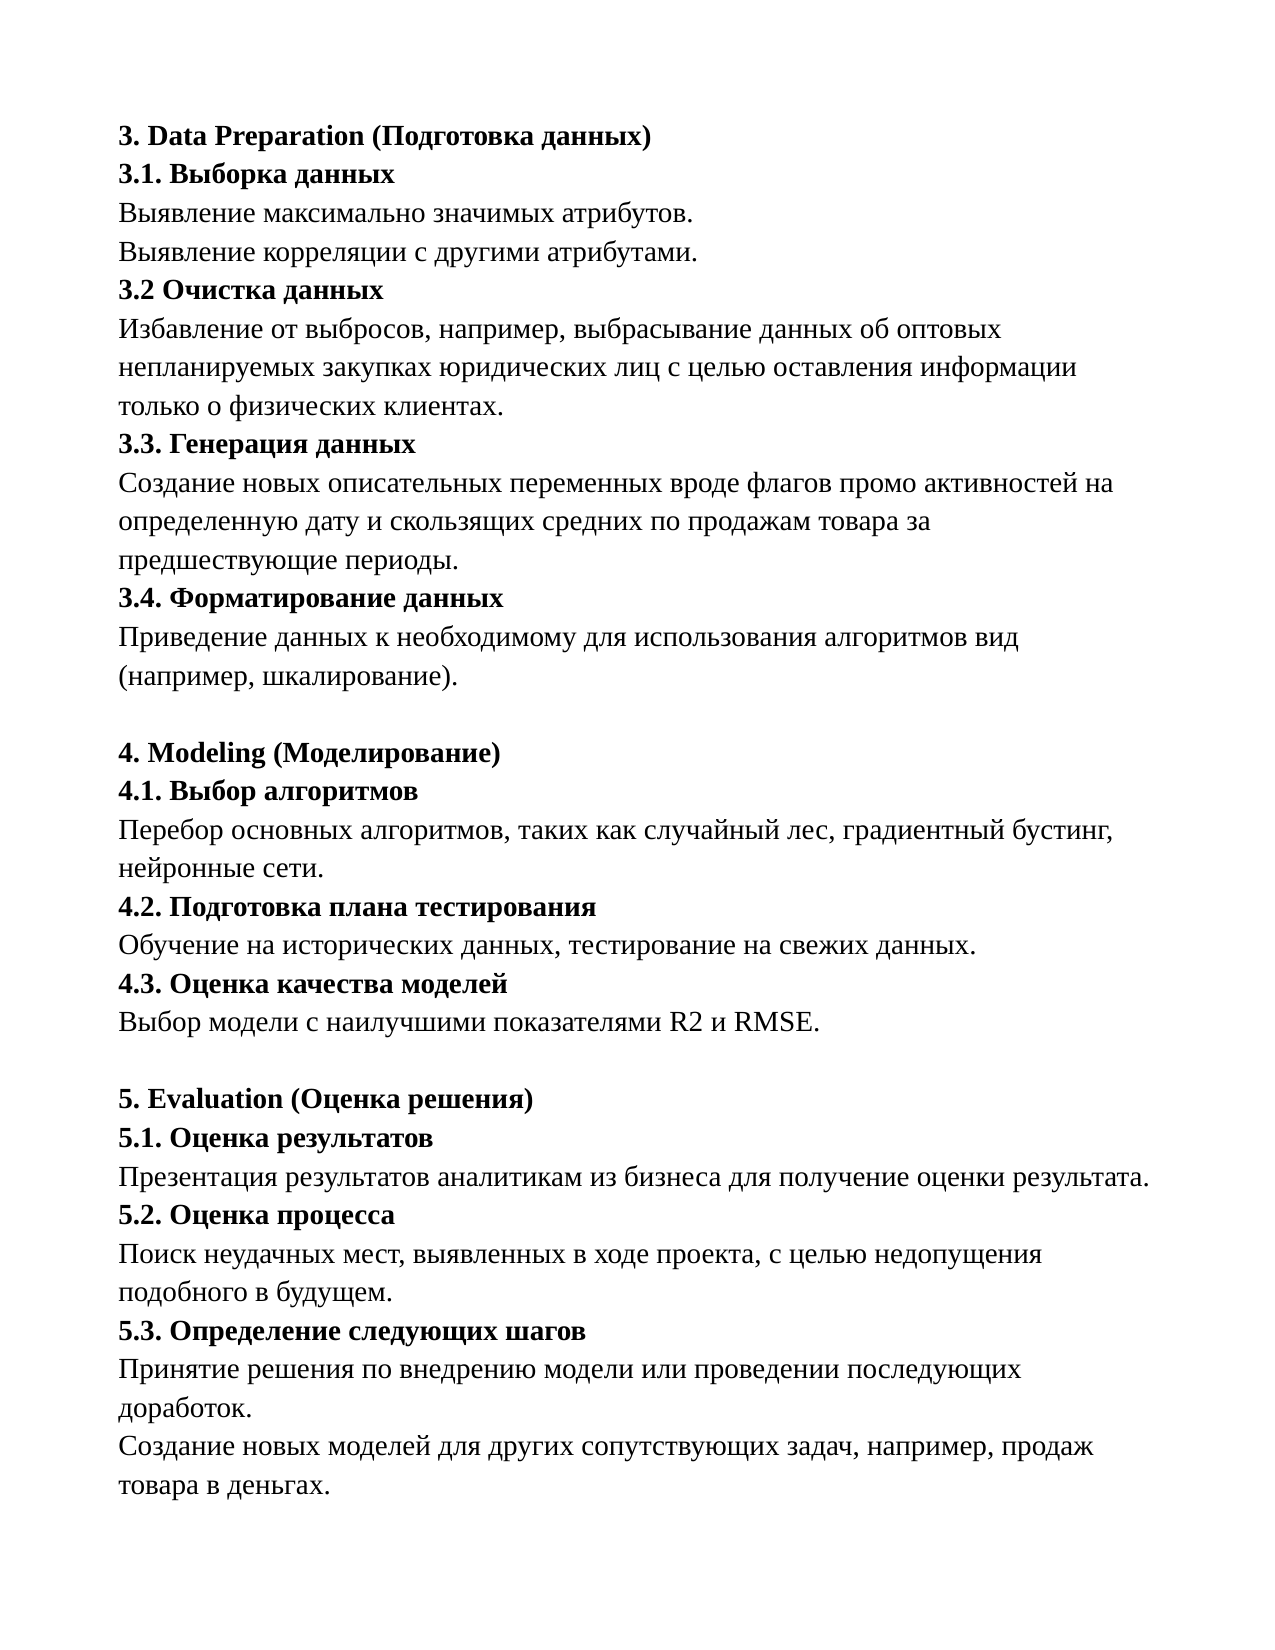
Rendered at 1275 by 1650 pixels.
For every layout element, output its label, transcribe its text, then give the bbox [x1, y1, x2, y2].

text Выявление максимально значимых атрибутов. [118, 195, 1157, 229]
text Принятие решения по внедрению модели или проведении последующих доработок. [118, 1351, 1157, 1423]
subtitle 3.3. Генерация данных [118, 426, 1157, 460]
subtitle 5.1. Оценка результатов [118, 1120, 1157, 1154]
subtitle 3. Data Preparation (Подготовка данных) [118, 118, 1157, 152]
text Создание новых моделей для других сопутствующих задач, например, продаж товара в деньгах. [118, 1428, 1157, 1501]
text Избавление от выбросов, например, выбрасывание данных об оптовых непланируемых закупках юридических лиц с целью оставления информации только о физических клиентах. [118, 311, 1157, 421]
subtitle 4.1. Выбор алгоритмов [118, 773, 1157, 807]
subtitle 4.3. Оценка качества моделей [118, 966, 1157, 999]
text Выявление корреляции с другими атрибутами. [118, 234, 1157, 267]
subtitle 5. Evaluation (Оценка решения) [118, 1082, 1157, 1115]
subtitle 3.1. Выборка данных [118, 157, 1157, 190]
text Обучение на исторических данных, тестирование на свежих данных. [118, 927, 1157, 961]
text Создание новых описательных переменных вроде флагов промо активностей на определенную дату и скользящих средних по продажам товара за предшествующие периоды. [118, 465, 1157, 576]
subtitle 5.2. Оценка процесса [118, 1197, 1157, 1231]
text Выбор модели с наилучшими показателями R2 и RMSE. [118, 1004, 1157, 1038]
subtitle 5.3. Определение следующих шагов [118, 1313, 1157, 1346]
subtitle 4. Modeling (Моделирование) [118, 735, 1157, 768]
text Приведение данных к необходимому для использования алгоритмов вид (например, шкалирование). [118, 619, 1157, 691]
subtitle 3.4. Форматирование данных [118, 581, 1157, 614]
subtitle 3.2 Очистка данных [118, 272, 1157, 306]
text Презентация результатов аналитикам из бизнеса для получение оценки результата. [118, 1159, 1157, 1192]
subtitle 4.2. Подготовка плана тестирования [118, 889, 1157, 922]
text Перебор основных алгоритмов, таких как случайный лес, градиентный бустинг, нейронные сети. [118, 812, 1157, 884]
text Поиск неудачных мест, выявленных в ходе проекта, с целью недопущения подобного в будущем. [118, 1236, 1157, 1308]
